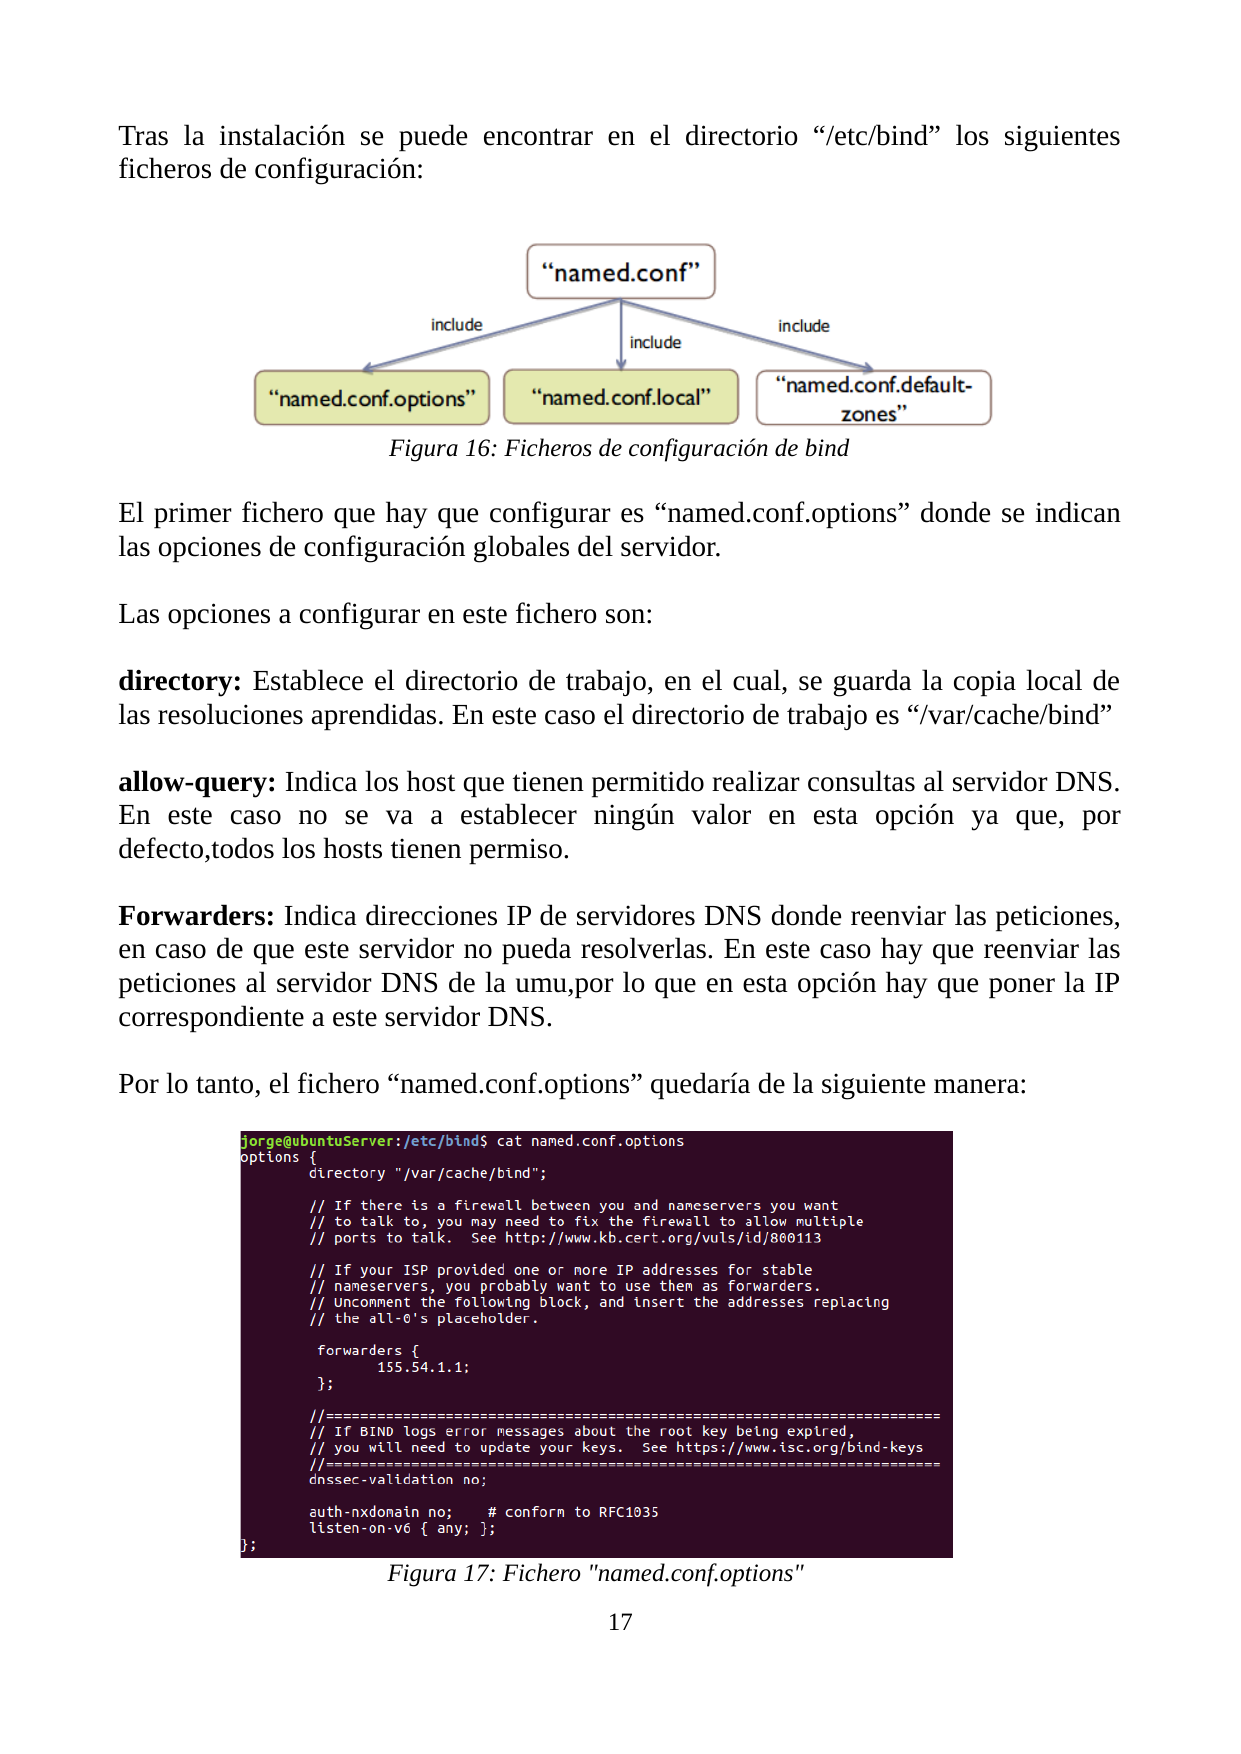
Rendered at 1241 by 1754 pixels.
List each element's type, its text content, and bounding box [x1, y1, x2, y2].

text Tras la instalación se puede encontrar en el directorio “/etc/bind” los siguientes ficheros de configuración: [118, 118, 1122, 185]
text Figura 17: Fichero "named.conf.options" [241, 1558, 953, 1586]
text Las opciones a configurar en este fichero son: [118, 596, 1122, 630]
text Figura 16: Ficheros de configuración de bind [226, 434, 1014, 462]
text allow-query: Indica los host que tienen permitido realizar consultas al servidor DNS. En este caso no se va a establecer ningún valor en esta opción ya que, por defecto,todos los hosts tienen permiso. [118, 764, 1122, 864]
picture [240, 1131, 953, 1558]
text El primer fichero que hay que configurar es “named.conf.options” donde se indican las opciones de configuración globales del servidor. [118, 496, 1122, 563]
text Forwarders: Indica direcciones IP de servidores DNS donde reenviar las peticiones, en caso de que este servidor no pueda resolverlas. En este caso hay que reenviar las peticiones al servidor DNS de la umu,por lo que en esta opción hay que poner la IP correspondiente a este servidor DNS. [118, 898, 1122, 1032]
text Por lo tanto, el fichero “named.conf.options” quedaría de la siguiente manera: [118, 1066, 1122, 1099]
text directory: Establece el directorio de trabajo, en el cual, se guarda la copia local de las resoluciones aprendidas. En este caso el directorio de trabajo es “/var/cache/bind” [118, 663, 1122, 730]
picture [226, 231, 1015, 434]
